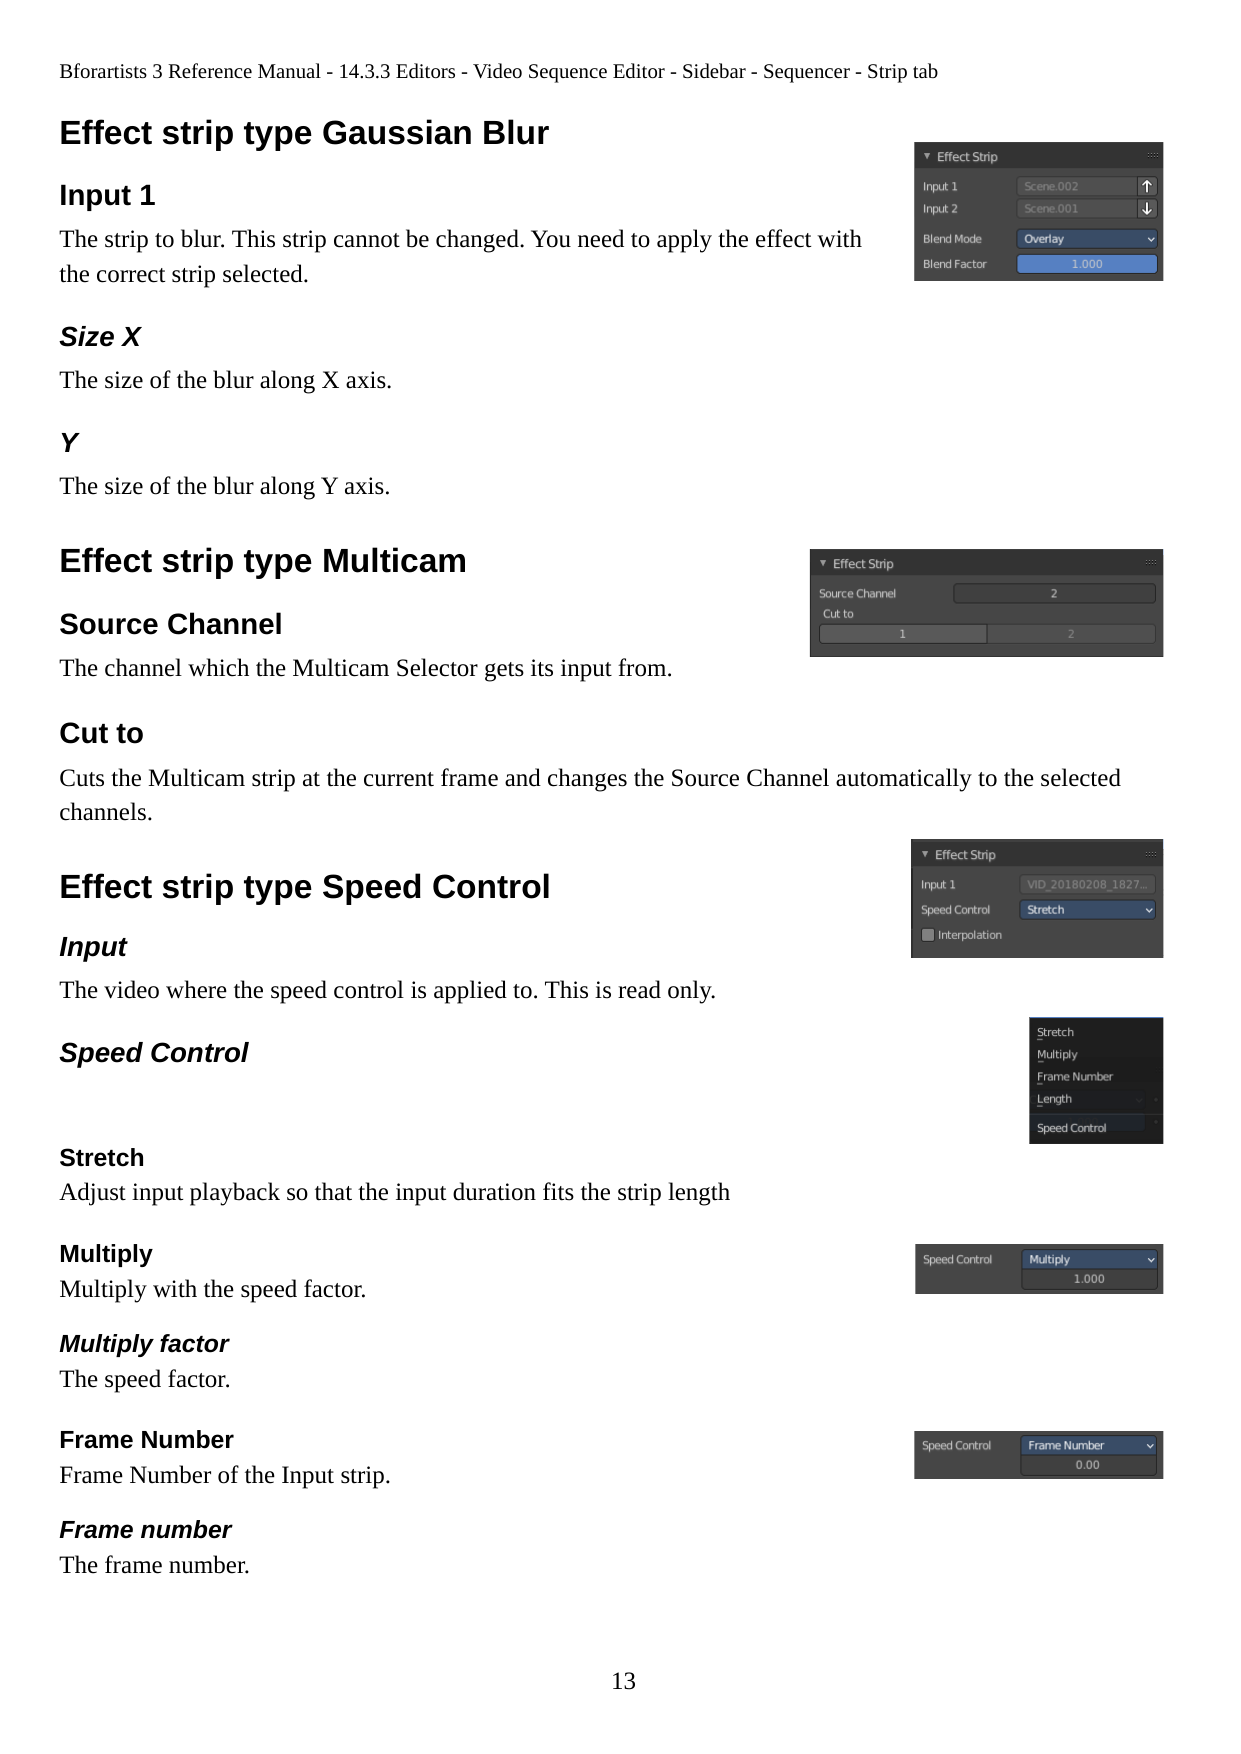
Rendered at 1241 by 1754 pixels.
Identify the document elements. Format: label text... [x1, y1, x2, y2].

subtitle Input [59, 931, 1181, 963]
picture [911, 839, 1164, 958]
picture [915, 1244, 1164, 1294]
picture [914, 142, 1164, 281]
subtitle Source Channel [59, 607, 809, 640]
text The frame number. [59, 1550, 1181, 1579]
subtitle Cut to [59, 716, 1181, 750]
subtitle Effect strip type Speed Control [59, 867, 911, 906]
text Multiply with the speed factor. [59, 1274, 1181, 1302]
picture [1029, 1017, 1164, 1144]
subtitle [1164, 178, 1181, 212]
subtitle Y [59, 427, 1181, 458]
subtitle Speed Control [59, 1037, 1029, 1068]
subtitle Effect strip type Multicam [59, 541, 1181, 579]
subtitle Frame number [59, 1516, 1181, 1544]
text Frame Number of the Input strip. [59, 1460, 1181, 1489]
text The size of the blur along X axis. [59, 365, 1181, 394]
subtitle [1164, 1037, 1181, 1068]
subtitle Effect strip type Gaussian Blur [59, 113, 1181, 151]
text The video where the speed control is applied to. This is read only. [59, 975, 1181, 1004]
subtitle Multiply factor [59, 1329, 1181, 1358]
subtitle [1164, 607, 1181, 640]
text Adjust input playback so that the input duration fits the strip length [59, 1177, 1181, 1206]
text The channel which the Multicam Selector gets its input from. [59, 653, 1181, 682]
subtitle [1164, 867, 1181, 906]
text The strip to blur. This strip cannot be changed. You need to apply the effect with the correct strip selected. [59, 224, 1181, 288]
text Cuts the Multicam strip at the current frame and changes the Source Channel automatically to the selected channels. [59, 763, 1181, 826]
text The speed factor. [59, 1364, 1181, 1393]
subtitle Stretch [59, 1143, 1181, 1171]
picture [914, 1431, 1164, 1479]
subtitle Frame Number [59, 1425, 1181, 1454]
picture [809, 549, 1164, 657]
text The size of the blur along Y axis. [59, 471, 1181, 500]
subtitle Multiply [59, 1239, 1181, 1267]
subtitle Input 1 [59, 178, 914, 212]
subtitle Size X [59, 321, 1181, 352]
